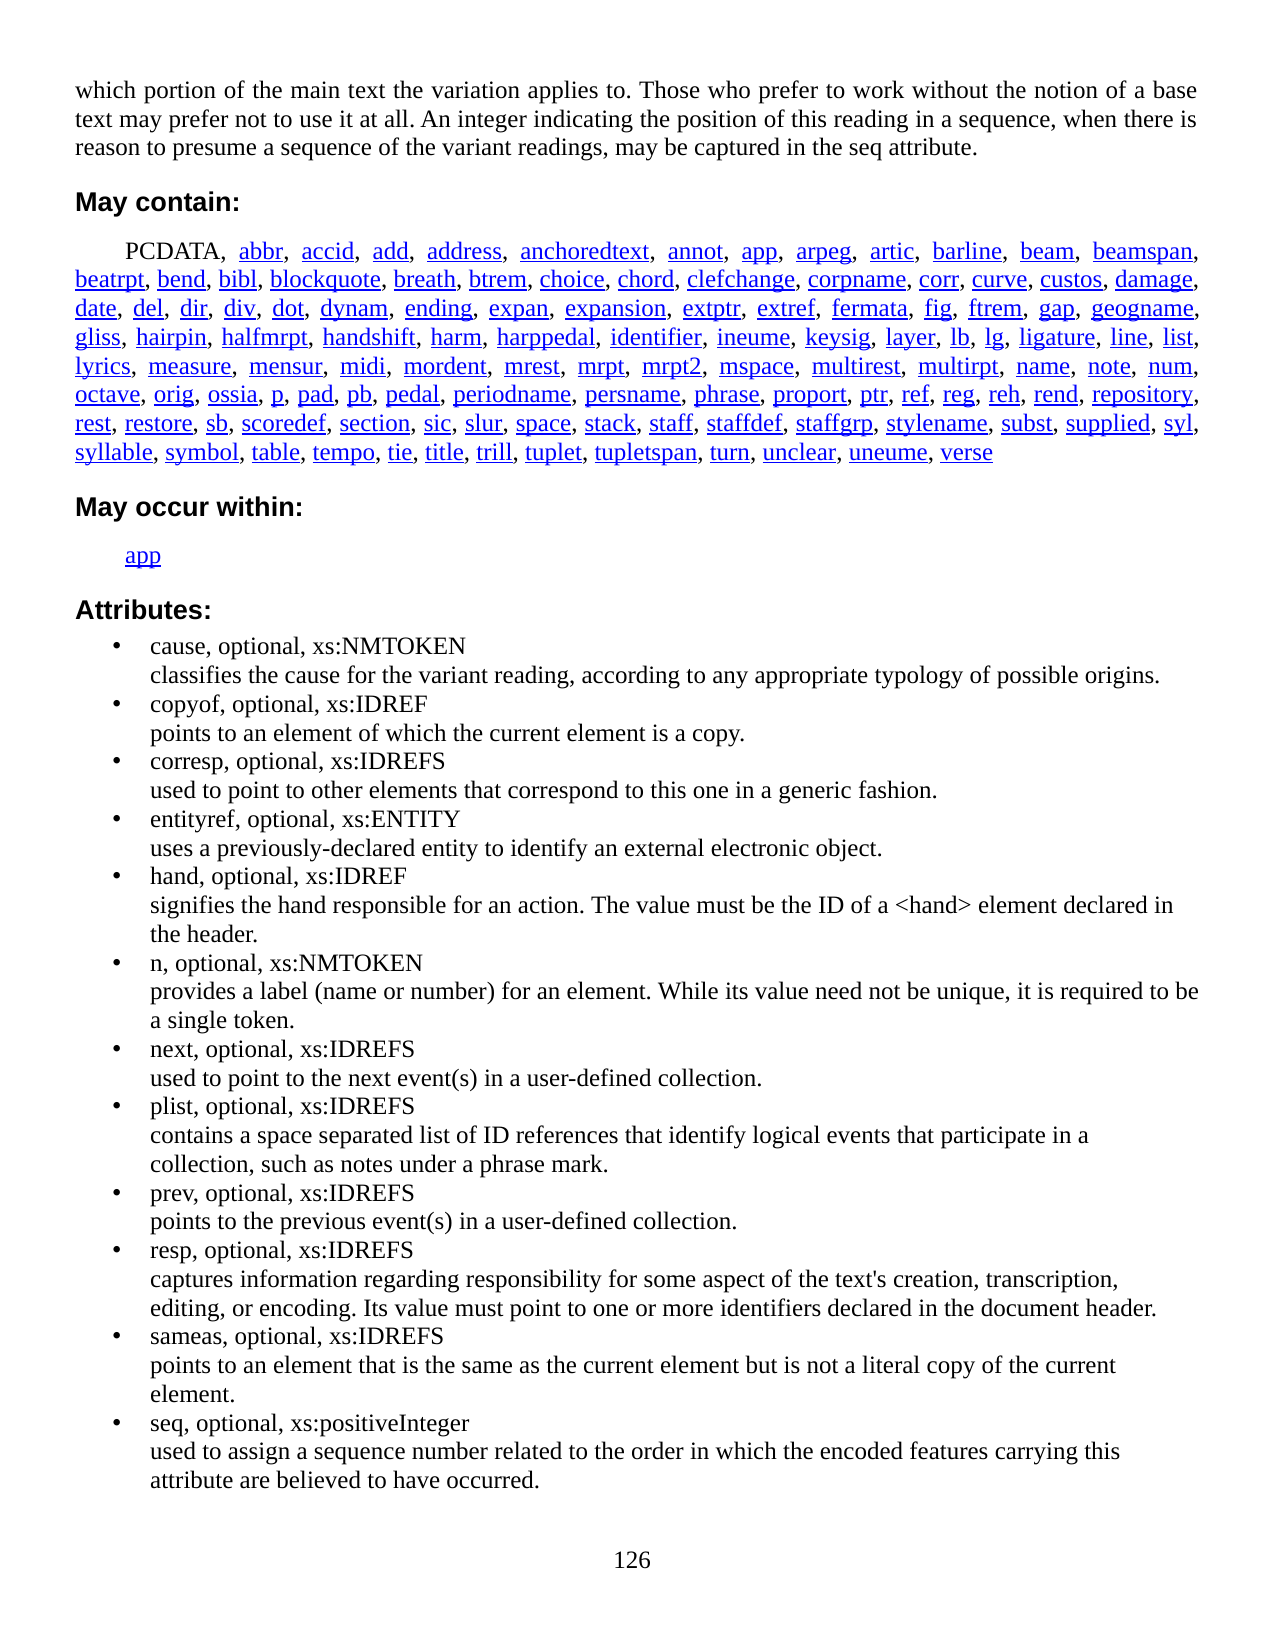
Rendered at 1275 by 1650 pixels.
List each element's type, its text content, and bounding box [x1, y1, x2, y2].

list entityref, optional, xs:ENTITY uses a previously-declared entity to identify an external electronic object. [112, 804, 1200, 861]
list n, optional, xs:NMTOKEN provides a label (name or number) for an element. While its value need not be unique, it is required to be a single token. [112, 948, 1200, 1034]
subtitle May occur within: [75, 491, 1200, 522]
list hand, optional, xs:IDREF signifies the hand responsible for an action. The value must be the ID of a <hand> element declared in the header. [112, 861, 1200, 948]
list seq, optional, xs:positiveInteger used to assign a sequence number related to the order in which the encoded features carrying this attribute are believed to have occurred. [112, 1408, 1200, 1494]
list cause, optional, xs:NMTOKEN classifies the cause for the variant reading, according to any appropriate typology of possible origins. [112, 631, 1200, 689]
list copyof, optional, xs:IDREF points to an element of which the current element is a copy. [112, 689, 1200, 746]
list corresp, optional, xs:IDREFS used to point to other elements that correspond to this one in a generic fashion. [112, 746, 1200, 804]
subtitle Attributes: [75, 594, 1200, 625]
list prev, optional, xs:IDREFS points to the previous event(s) in a user-defined collection. [112, 1178, 1200, 1235]
list resp, optional, xs:IDREFS captures information regarding responsibility for some aspect of the text's creation, transcription, editing, or encoding. Its value must point to one or more identifiers declared in the document header. [112, 1235, 1200, 1321]
list plist, optional, xs:IDREFS contains a space separated list of ID references that identify logical events that participate in a collection, such as notes under a phrase mark. [112, 1091, 1200, 1178]
list sameas, optional, xs:IDREFS points to an element that is the same as the current element but is not a literal copy of the current element. [112, 1321, 1200, 1408]
text PCDATA, abbr, accid, add, address, anchoredtext, annot, app, arpeg, artic, barline, beam, beamspan, beatrpt, bend, bibl, blockquote, breath, btrem, choice, chord, clefchange, corpname, corr, curve, custos, damage, date, del, dir, div, dot, dynam, ending, expan, expansion, extptr, extref, fermata, fig, ftrem, gap, geogname, gliss, hairpin, halfmrpt, handshift, harm, harppedal, identifier, ineume, keysig, layer, lb, lg, ligature, line, list, lyrics, measure, mensur, midi, mordent, mrest, mrpt, mrpt2, mspace, multirest, multirpt, name, note, num, octave, orig, ossia, p, pad, pb, pedal, periodname, persname, phrase, proport, ptr, ref, reg, reh, rend, repository, rest, restore, sb, scoredef, section, sic, slur, space, stack, staff, staffdef, staffgrp, stylename, subst, supplied, syl, syllable, symbol, table, tempo, tie, title, trill, tuplet, tupletspan, turn, unclear, uneume, verse [75, 236, 1200, 466]
list next, optional, xs:IDREFS used to point to the next event(s) in a user-defined collection. [112, 1034, 1200, 1091]
text app [75, 540, 1200, 569]
subtitle May contain: [75, 186, 1200, 217]
text which portion of the main text the variation applies to. Those who prefer to work without the notion of a base text may prefer not to use it at all. An integer indicating the position of this reading in a sequence, when there is reason to presume a sequence of the variant readings, may be captured in the seq attribute. [75, 75, 1200, 161]
